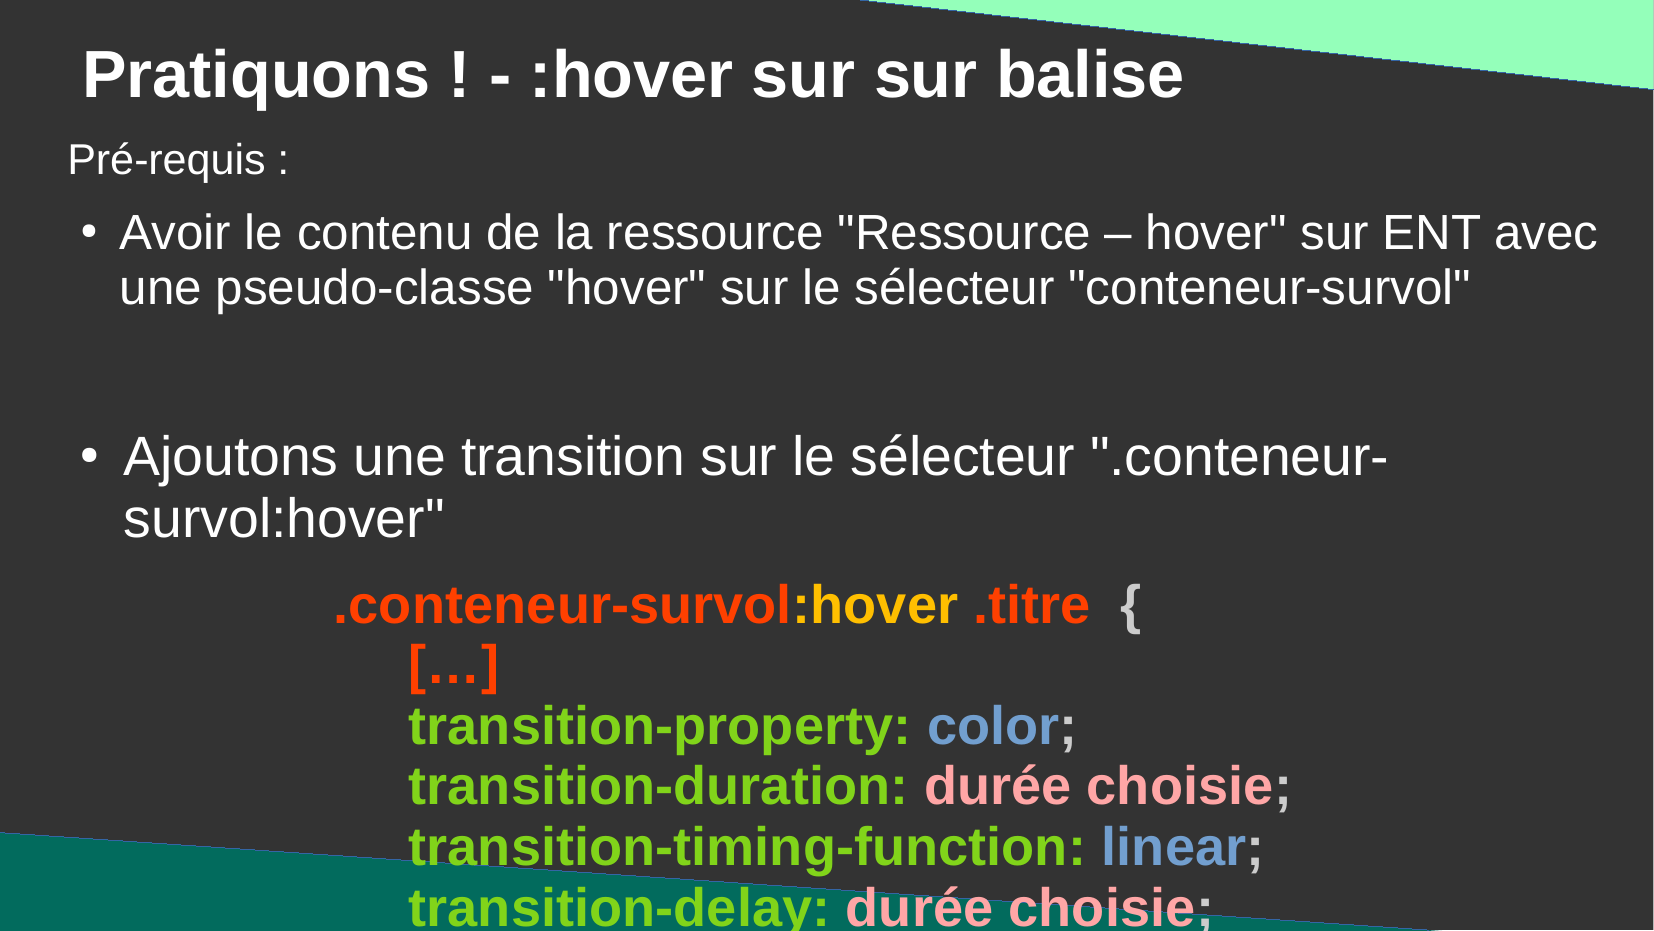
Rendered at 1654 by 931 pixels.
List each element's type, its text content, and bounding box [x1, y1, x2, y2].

text_box [860, 0, 1654, 90]
text_box .conteneur-survol:hover .titre { […] transition-property: color; transition-duration: durée choisie; transition-timing-function: linear; transition-delay: durée choisie; } [318, 566, 1335, 931]
list Pré-requis : Avoir le contenu de la ressource "Ressource – hover" sur ENT avec une pseudo-classe "hover" sur le sélecteur "conteneur-survol" [67, 135, 1607, 355]
list Ajoutons une transition sur le sélecteur ".conteneur-survol:hover" [64, 425, 1589, 551]
title Pratiquons ! - :hover sur sur balise [82, 37, 1630, 150]
